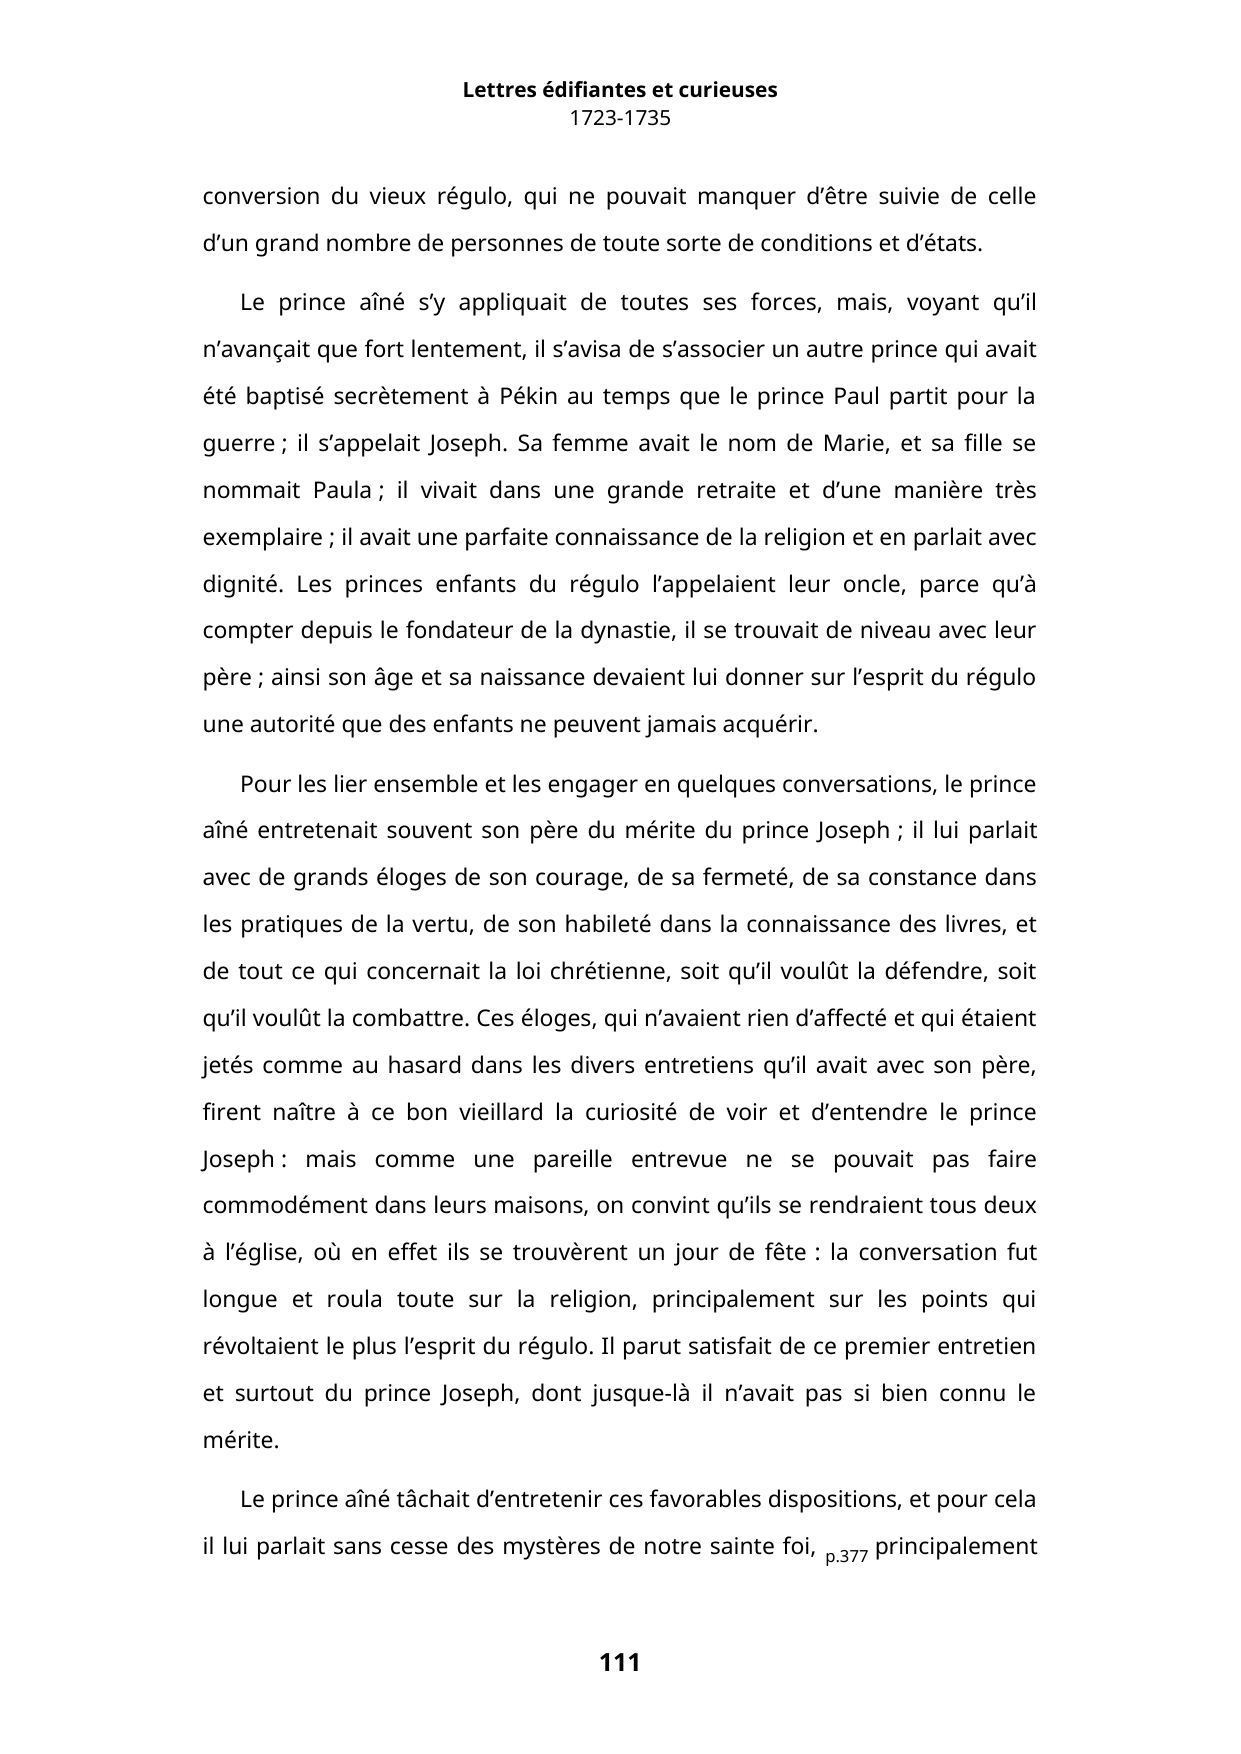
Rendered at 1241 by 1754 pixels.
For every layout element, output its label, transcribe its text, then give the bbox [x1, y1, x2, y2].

text Le prince aîné tâchait d’entretenir ces favorables dispositions, et pour cela il lui parlait sans cesse des mystères de notre sainte foi, p.377 principalement [202, 1483, 1038, 1568]
text Le prince aîné s’y appliquait de toutes ses forces, mais, voyant qu’il n’avançait que fort lentement, il s’avisa de s’associer un autre prince qui avait été baptisé secrètement à Pékin au temps que le prince Paul partit pour la guerre ; il s’appelait Joseph. Sa femme avait le nom de Marie, et sa fille se nommait Paula ; il vivait dans une grande retraite et d’une manière très exemplaire ; il avait une parfaite connaissance de la religion et en parlait avec dignité. Les princes enfants du régulo l’appelaient leur oncle, parce qu’à compter depuis le fondateur de la dynastie, il se trouvait de niveau avec leur père ; ainsi son âge et sa naissance devaient lui donner sur l’esprit du régulo une autorité que des enfants ne peuvent jamais acquérir. [202, 286, 1038, 739]
text Pour les lier ensemble et les engager en quelques conversations, le prince aîné entretenait souvent son père du mérite du prince Joseph ; il lui parlait avec de grands éloges de son courage, de sa fermeté, de sa constance dans les pratiques de la vertu, de son habileté dans la connaissance des livres, et de tout ce qui concernait la loi chrétienne, soit qu’il voulût la défendre, soit qu’il voulût la combattre. Ces éloges, qui n’avaient rien d’affecté et qui étaient jetés comme au hasard dans les divers entretiens qu’il avait avec son père, firent naître à ce bon vieillard la curiosité de voir et d’entendre le prince Joseph : mais comme une pareille entrevue ne se pouvait pas faire commodément dans leurs maisons, on convint qu’ils se rendraient tous deux à l’église, où en effet ils se trouvèrent un jour de fête : la conversation fut longue et roula toute sur la religion, principalement sur les points qui révoltaient le plus l’esprit du régulo. Il parut satisfait de ce premier entretien et surtout du prince Joseph, dont jusque-là il n’avait pas si bien connu le mérite. [202, 767, 1038, 1455]
text conversion du vieux régulo, qui ne pouvait manquer d’être suivie de celle d’un grand nombre de personnes de toute sorte de conditions et d’états. [202, 180, 1038, 258]
